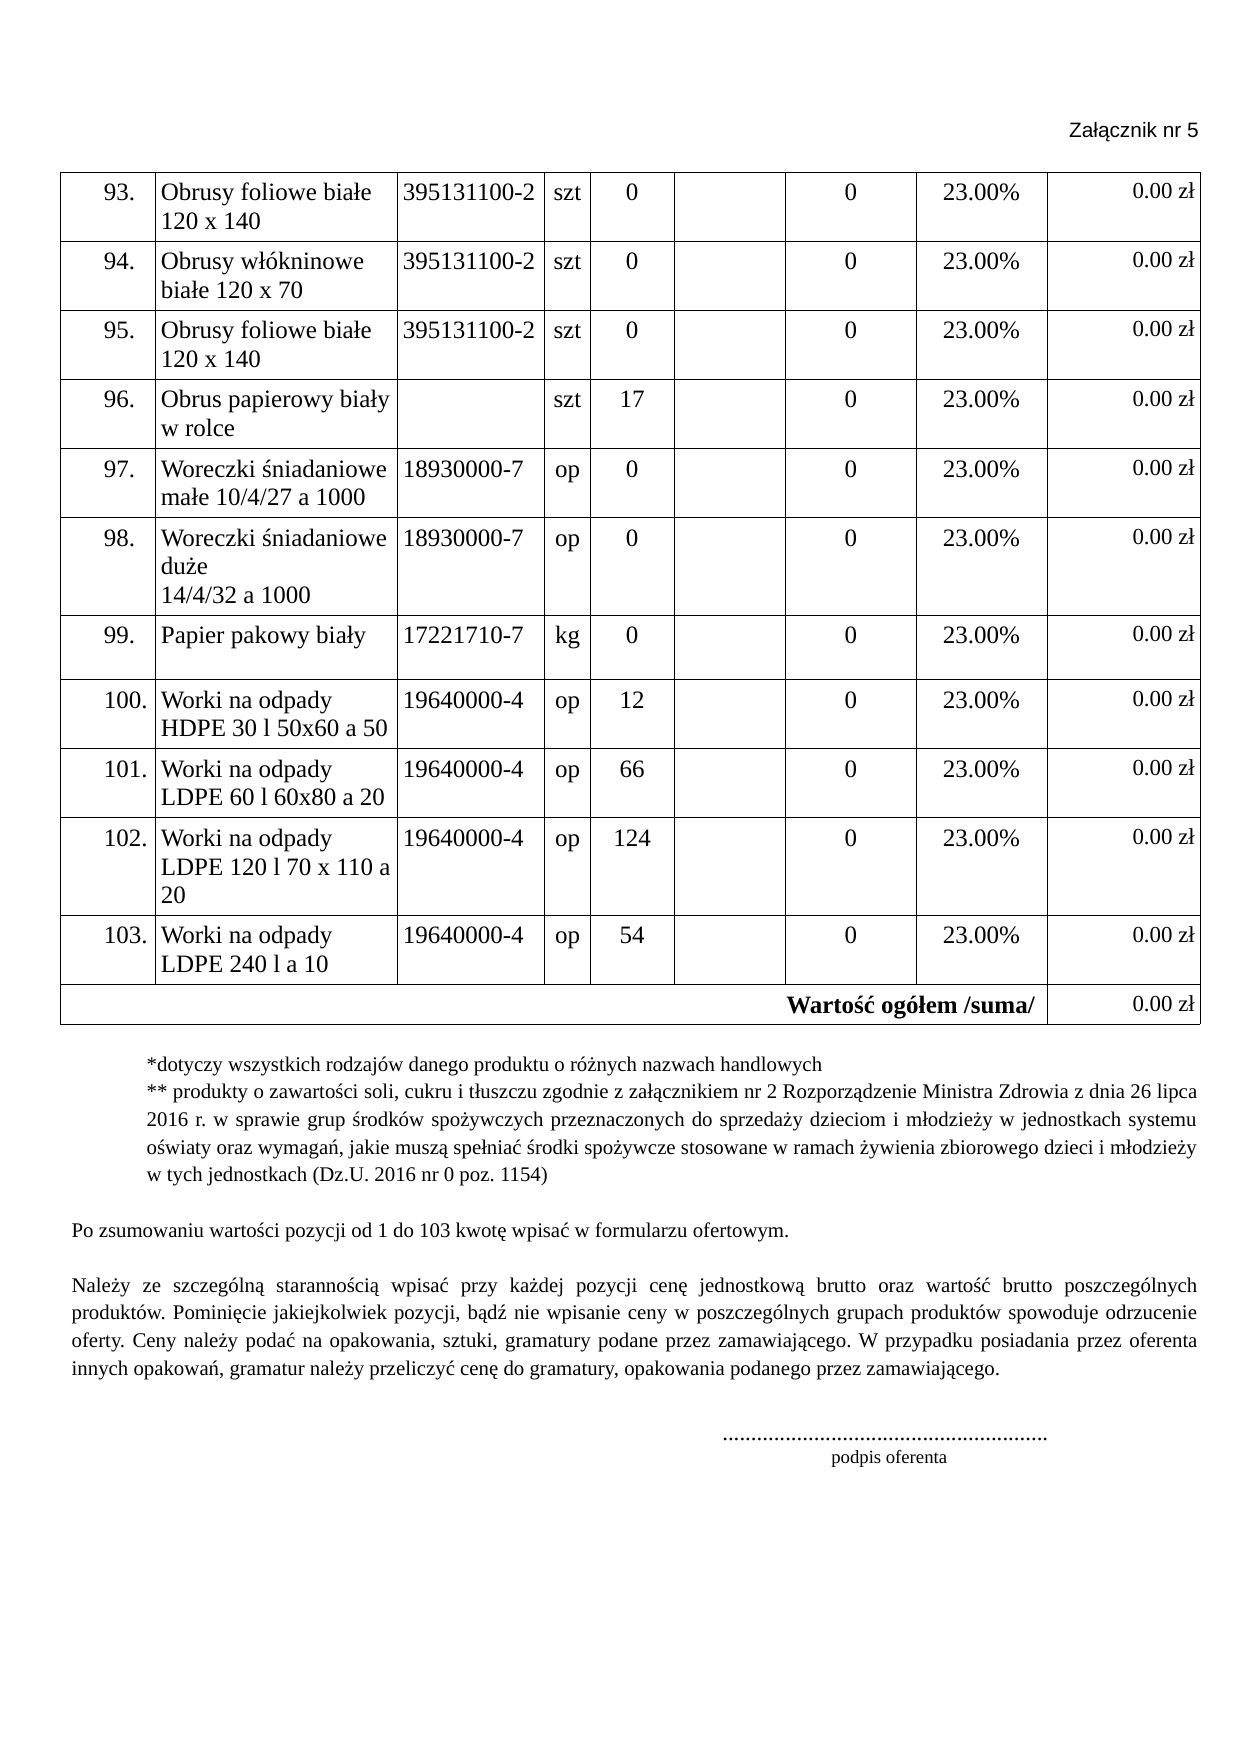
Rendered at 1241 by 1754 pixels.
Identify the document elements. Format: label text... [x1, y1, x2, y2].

table_cell [675, 916, 785, 984]
table_cell [675, 518, 785, 615]
table_cell [675, 680, 785, 748]
table_cell Obrusy foliowe białe 120 x 140 [156, 311, 397, 379]
table_cell 124 [591, 818, 674, 915]
table_cell 0 [591, 242, 674, 310]
table_cell Papier pakowy biały [156, 616, 397, 679]
table_cell Wartość ogółem /suma/ [61, 985, 1047, 1024]
table_cell Obrus papierowy biały w rolce [156, 380, 397, 448]
table_cell 395131100-2 [398, 242, 544, 310]
table_cell Worki na odpady HDPE 30 l 50x60 a 50 [156, 680, 397, 748]
table_cell 0 [786, 749, 916, 817]
table_cell [61, 616, 155, 679]
table_cell 0,00 zł [1048, 242, 1200, 310]
table_cell 0 [591, 173, 674, 241]
table_cell 0,00 zł [1048, 680, 1200, 748]
table_cell Worki na odpady LDPE 240 l a 10 [156, 916, 397, 984]
table_cell 19640000-4 [398, 749, 544, 817]
table_cell [675, 242, 785, 310]
table_cell 23,00% [917, 380, 1047, 448]
table_cell 23,00% [917, 749, 1047, 817]
table_cell 0,00 zł [1048, 449, 1200, 517]
table_cell 0,00 zł [1048, 518, 1200, 615]
table_cell [675, 449, 785, 517]
table_cell Woreczki śniadaniowe duże 14/4/32 a 1000 [156, 518, 397, 615]
table_cell 0 [591, 449, 674, 517]
table_cell szt [545, 242, 590, 310]
table_cell 0,00 zł [1048, 616, 1200, 679]
table_cell Obrusy foliowe białe 120 x 140 [156, 173, 397, 241]
table_cell 0 [786, 680, 916, 748]
table_cell 66 [591, 749, 674, 817]
table_cell 0,00 zł [1048, 311, 1200, 379]
text Po zsumowaniu wartości pozycji od 1 do 103 kwotę wpisać w formularzu ofertowym. [71, 1217, 1198, 1242]
text Należy ze szczególną starannością wpisać przy każdej pozycji cenę jednostkową brutto oraz wartość brutto poszczególnych produktów. Pominięcie jakiejkolwiek pozycji, bądź nie wpisanie ceny w poszczególnych grupach produktów spowoduje odrzucenie oferty. Ceny należy podać na opakowania, sztuki, gramatury podane przez zamawiającego. W przypadku posiadania przez oferenta innych opakowań, gramatur należy przeliczyć cenę do gramatury, opakowania podanego przez zamawiającego. [71, 1273, 1198, 1379]
table_cell 0 [591, 616, 674, 679]
table_cell 0 [786, 449, 916, 517]
table_cell 0 [786, 518, 916, 615]
table_cell 0 [786, 380, 916, 448]
table_cell 23,00% [917, 449, 1047, 517]
table_cell 19640000-4 [398, 916, 544, 984]
list ** produkty o zawartości soli, cukru i tłuszczu zgodnie z załącznikiem nr 2 Rozporządzenie Ministra Zdrowia z dnia 26 lipca 2016 r. w sprawie grup środków spożywczych przeznaczonych do sprzedaży dzieciom i młodzieży w jednostkach systemu oświaty oraz wymagań, jakie muszą spełniać środki spożywcze stosowane w ramach żywienia zbiorowego dzieci i młodzieży w tych jednostkach (Dz.U. 2016 nr 0 poz. 1154) [109, 1079, 1198, 1186]
table_cell szt [545, 311, 590, 379]
table_cell Woreczki śniadaniowe małe 10/4/27 a 1000 [156, 449, 397, 517]
table_cell 17221710-7 [398, 616, 544, 679]
table_cell 19640000-4 [398, 818, 544, 915]
table_cell [61, 818, 155, 915]
table_cell 395131100-2 [398, 173, 544, 241]
table_cell [675, 173, 785, 241]
table_cell op [545, 518, 590, 615]
table_cell [398, 380, 544, 448]
table_cell 23,00% [917, 311, 1047, 379]
table_cell [675, 380, 785, 448]
table_cell 17 [591, 380, 674, 448]
table_cell 54 [591, 916, 674, 984]
table_cell Worki na odpady LDPE 60 l 60x80 a 20 [156, 749, 397, 817]
table_cell Worki na odpady LDPE 120 l 70 x 110 a 20 [156, 818, 397, 915]
table_cell 0,00 zł [1048, 916, 1200, 984]
table_cell [61, 311, 155, 379]
table_cell 395131100-2 [398, 311, 544, 379]
table_cell 23,00% [917, 680, 1047, 748]
table_cell 0,00 zł [1048, 749, 1200, 817]
table_cell [61, 242, 155, 310]
table_cell 0 [786, 616, 916, 679]
table_cell szt [545, 173, 590, 241]
table_cell [675, 311, 785, 379]
table_cell [675, 749, 785, 817]
list *dotyczy wszystkich rodzajów danego produktu o różnych nazwach handlowych [109, 1052, 1198, 1076]
table_cell 18930000-7 [398, 518, 544, 615]
table_cell Obrusy włókninowe białe 120 x 70 [156, 242, 397, 310]
table_cell [61, 449, 155, 517]
table_cell [61, 380, 155, 448]
table_cell 23,00% [917, 616, 1047, 679]
table_cell 0 [786, 818, 916, 915]
table_cell [61, 916, 155, 984]
table_cell 0 [786, 311, 916, 379]
table_cell op [545, 680, 590, 748]
table_cell 23,00% [917, 916, 1047, 984]
table_cell 23,00% [917, 173, 1047, 241]
table_cell 19640000-4 [398, 680, 544, 748]
table_cell op [545, 449, 590, 517]
table_cell op [545, 749, 590, 817]
table_cell 0 [786, 916, 916, 984]
text podpis oferenta [716, 1446, 1061, 1467]
table_cell 0,00 zł [1048, 380, 1200, 448]
table_cell [61, 173, 155, 241]
table_cell op [545, 916, 590, 984]
table_cell [61, 518, 155, 615]
table_cell [675, 616, 785, 679]
table_cell 23,00% [917, 818, 1047, 915]
table_cell kg [545, 616, 590, 679]
table_cell op [545, 818, 590, 915]
table_cell 12 [591, 680, 674, 748]
table_cell [675, 818, 785, 915]
table_cell 23,00% [917, 518, 1047, 615]
table_cell 18930000-7 [398, 449, 544, 517]
table_cell 0 [591, 518, 674, 615]
table_cell 0,00 zł [1048, 173, 1200, 241]
table_cell 0,00 zł [1048, 818, 1200, 915]
table_cell 23,00% [917, 242, 1047, 310]
table_cell [61, 680, 155, 748]
table_cell 0 [786, 173, 916, 241]
table_cell 0,00 zł [1048, 985, 1200, 1024]
table_cell szt [545, 380, 590, 448]
table_cell 0 [591, 311, 674, 379]
table_cell 0 [786, 242, 916, 310]
text ......................................................... [716, 1419, 1061, 1446]
table_cell [61, 749, 155, 817]
